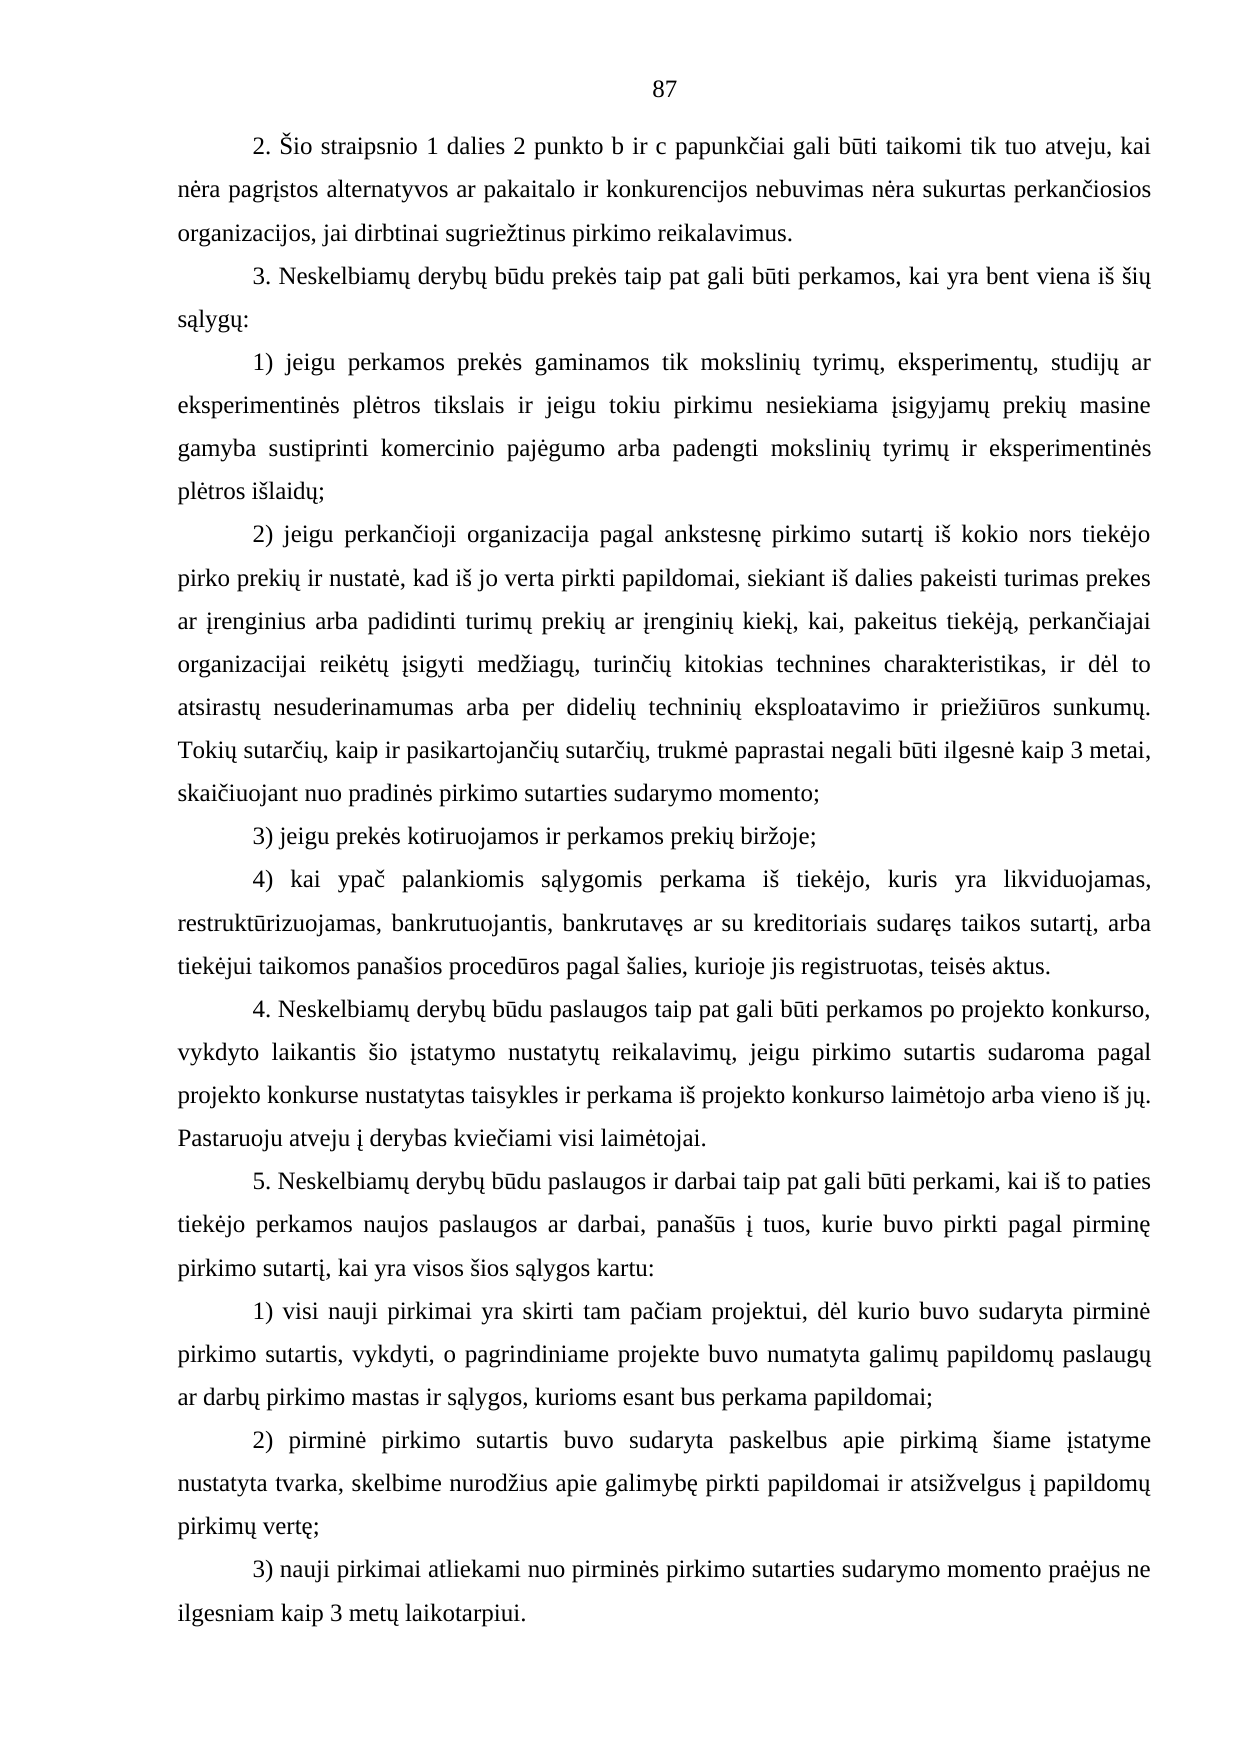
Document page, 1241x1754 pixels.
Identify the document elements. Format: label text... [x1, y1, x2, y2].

text 2. Šio straipsnio 1 dalies 2 punkto b ir c papunkčiai gali būti taikomi tik tuo atveju, kai nėra pagrįstos alternatyvos ar pakaitalo ir konkurencijos nebuvimas nėra sukurtas perkančiosios organizacijos, jai dirbtinai sugriežtinus pirkimo reikalavimus. [177, 131, 1152, 246]
text 4) kai ypač palankiomis sąlygomis perkama iš tiekėjo, kuris yra likviduojamas, restruktūrizuojamas, bankrutuojantis, bankrutavęs ar su kreditoriais sudaręs taikos sutartį, arba tiekėjui taikomos panašios procedūros pagal šalies, kurioje jis registruotas, teisės aktus. [177, 864, 1152, 979]
text 3. Neskelbiamų derybų būdu prekės taip pat gali būti perkamos, kai yra bent viena iš šių sąlygų: [177, 261, 1152, 333]
text 1) jeigu perkamos prekės gaminamos tik mokslinių tyrimų, eksperimentų, studijų ar eksperimentinės plėtros tikslais ir jeigu tokiu pirkimu nesiekiama įsigyjamų prekių masine gamyba sustiprinti komercinio pajėgumo arba padengti mokslinių tyrimų ir eksperimentinės plėtros išlaidų; [177, 347, 1152, 505]
text 2) pirminė pirkimo sutartis buvo sudaryta paskelbus apie pirkimą šiame įstatyme nustatyta tvarka, skelbime nurodžius apie galimybę pirkti papildomai ir atsižvelgus į papildomų pirkimų vertę; [177, 1425, 1152, 1540]
text 3) nauji pirkimai atliekami nuo pirminės pirkimo sutarties sudarymo momento praėjus ne ilgesniam kaip 3 metų laikotarpiui. [177, 1554, 1152, 1626]
text 3) jeigu prekės kotiruojamos ir perkamos prekių biržoje; [177, 821, 1152, 850]
text 1) visi nauji pirkimai yra skirti tam pačiam projektui, dėl kurio buvo sudaryta pirminė pirkimo sutartis, vykdyti, o pagrindiniame projekte buvo numatyta galimų papildomų paslaugų ar darbų pirkimo mastas ir sąlygos, kurioms esant bus perkama papildomai; [177, 1296, 1152, 1411]
text 5. Neskelbiamų derybų būdu paslaugos ir darbai taip pat gali būti perkami, kai iš to paties tiekėjo perkamos naujos paslaugos ar darbai, panašūs į tuos, kurie buvo pirkti pagal pirminę pirkimo sutartį, kai yra visos šios sąlygos kartu: [177, 1166, 1152, 1281]
text 4. Neskelbiamų derybų būdu paslaugos taip pat gali būti perkamos po projekto konkurso, vykdyto laikantis šio įstatymo nustatytų reikalavimų, jeigu pirkimo sutartis sudaroma pagal projekto konkurse nustatytas taisykles ir perkama iš projekto konkurso laimėtojo arba vieno iš jų. Pastaruoju atveju į derybas kviečiami visi laimėtojai. [177, 994, 1152, 1152]
text 2) jeigu perkančioji organizacija pagal ankstesnę pirkimo sutartį iš kokio nors tiekėjo pirko prekių ir nustatė, kad iš jo verta pirkti papildomai, siekiant iš dalies pakeisti turimas prekes ar įrenginius arba padidinti turimų prekių ar įrenginių kiekį, kai, pakeitus tiekėją, perkančiajai organizacijai reikėtų įsigyti medžiagų, turinčių kitokias technines charakteristikas, ir dėl to atsirastų nesuderinamumas arba per didelių techninių eksploatavimo ir priežiūros sunkumų. Tokių sutarčių, kaip ir pasikartojančių sutarčių, trukmė paprastai negali būti ilgesnė kaip 3 metai, skaičiuojant nuo pradinės pirkimo sutarties sudarymo momento; [177, 519, 1152, 807]
